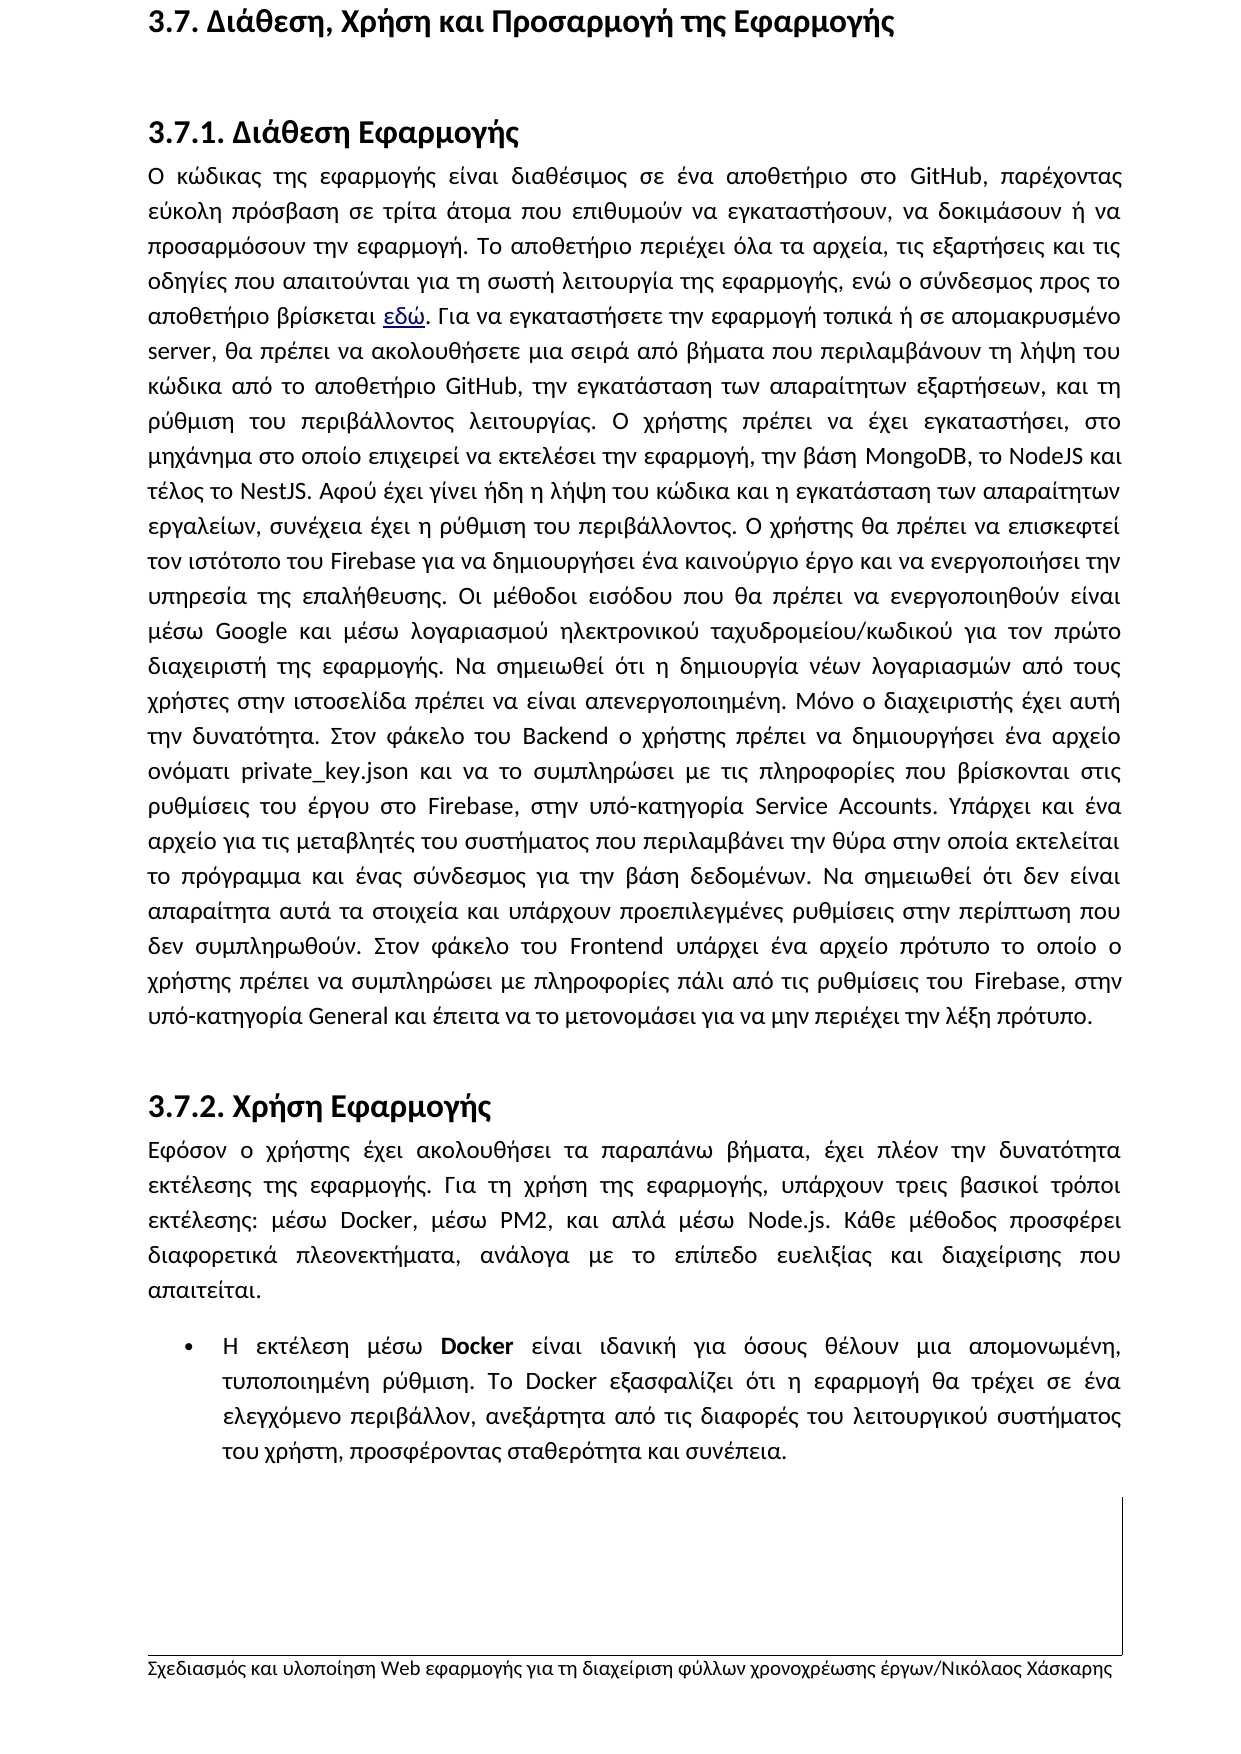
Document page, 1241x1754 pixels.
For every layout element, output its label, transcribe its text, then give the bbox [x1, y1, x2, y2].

list Η εκτέλεση μέσω Docker είναι ιδανική για όσους θέλουν μια απομονωμένη, τυποποιημένη ρύθμιση. Το Docker εξασφαλίζει ότι η εφαρμογή θα τρέχει σε ένα ελεγχόμενο περιβάλλον, ανεξάρτητα από τις διαφορές του λειτουργικού συστήματος του χρήστη, προσφέροντας σταθερότητα και συνέπεια. [185, 1330, 1122, 1466]
text Ο κώδικας της εφαρμογής είναι διαθέσιμος σε ένα αποθετήριο στο GitHub, παρέχοντας εύκολη πρόσβαση σε τρίτα άτομα που επιθυμούν να εγκαταστήσουν, να δοκιμάσουν ή να προσαρμόσουν την εφαρμογή. Το αποθετήριο περιέχει όλα τα αρχεία, τις εξαρτήσεις και τις οδηγίες που απαιτούνται για τη σωστή λειτουργία της εφαρμογής, ενώ ο σύνδεσμος προς το αποθετήριο βρίσκεται εδώ. Για να εγκαταστήσετε την εφαρμογή τοπικά ή σε απομακρυσμένο server, θα πρέπει να ακολουθήσετε μια σειρά από βήματα που περιλαμβάνουν τη λήψη του κώδικα από το αποθετήριο GitHub, την εγκατάσταση των απαραίτητων εξαρτήσεων, και τη ρύθμιση του περιβάλλοντος λειτουργίας. Ο χρήστης πρέπει να έχει εγκαταστήσει, στο μηχάνημα στο οποίο επιχειρεί να εκτελέσει την εφαρμογή, την βάση MongoDB, το NodeJS και τέλος το NestJS. Αφού έχει γίνει ήδη η λήψη του κώδικα και η εγκατάσταση των απαραίτητων εργαλείων, συνέχεια έχει η ρύθμιση του περιβάλλοντος. Ο χρήστης θα πρέπει να επισκεφτεί τον ιστότοπο του Firebase για να δημιουργήσει ένα καινούργιο έργο και να ενεργοποιήσει την υπηρεσία της επαλήθευσης. Οι μέθοδοι εισόδου που θα πρέπει να ενεργοποιηθούν είναι μέσω Google και μέσω λογαριασμού ηλεκτρονικού ταχυδρομείου/κωδικού για τον πρώτο διαχειριστή της εφαρμογής. Να σημειωθεί ότι η δημιουργία νέων λογαριασμών από τους χρήστες στην ιστοσελίδα πρέπει να είναι απενεργοποιημένη. Μόνο ο διαχειριστής έχει αυτή την δυνατότητα. Στον φάκελο του Backend ο χρήστης πρέπει να δημιουργήσει ένα αρχείο ονόματι private_key.json και να το συμπληρώσει με τις πληροφορίες που βρίσκονται στις ρυθμίσεις του έργου στο Firebase, στην υπό-κατηγορία Service Accounts. Υπάρχει και ένα αρχείο για τις μεταβλητές του συστήματος που περιλαμβάνει την θύρα στην οποία εκτελείται το πρόγραμμα και ένας σύνδεσμος για την βάση δεδομένων. Να σημειωθεί ότι δεν είναι απαραίτητα αυτά τα στοιχεία και υπάρχουν προεπιλεγμένες ρυθμίσεις στην περίπτωση που δεν συμπληρωθούν. Στον φάκελο του Frontend υπάρχει ένα αρχείο πρότυπο το οποίο ο χρήστης πρέπει να συμπληρώσει με πληροφορίες πάλι από τις ρυθμίσεις του Firebase, στην υπό-κατηγορία General και έπειτα να το μετονομάσει για να μην περιέχει την λέξη πρότυπο. [148, 160, 1122, 1031]
subtitle 3.7.1. Διάθεση Εφαρμογής [148, 111, 1122, 152]
subtitle 3.7.2. Χρήση Εφαρμογής [148, 1085, 1122, 1126]
subtitle 3.7. Διάθεση, Χρήση και Προσαρμογή της Εφαρμογής [148, 0, 1122, 41]
text Εφόσον ο χρήστης έχει ακολουθήσει τα παραπάνω βήματα, έχει πλέον την δυνατότητα εκτέλεσης της εφαρμογής. Για τη χρήση της εφαρμογής, υπάρχουν τρεις βασικοί τρόποι εκτέλεσης: μέσω Docker, μέσω PM2, και απλά μέσω Node.js. Κάθε μέθοδος προσφέρει διαφορετικά πλεονεκτήματα, ανάλογα με το επίπεδο ευελιξίας και διαχείρισης που απαιτείται. [148, 1134, 1122, 1305]
